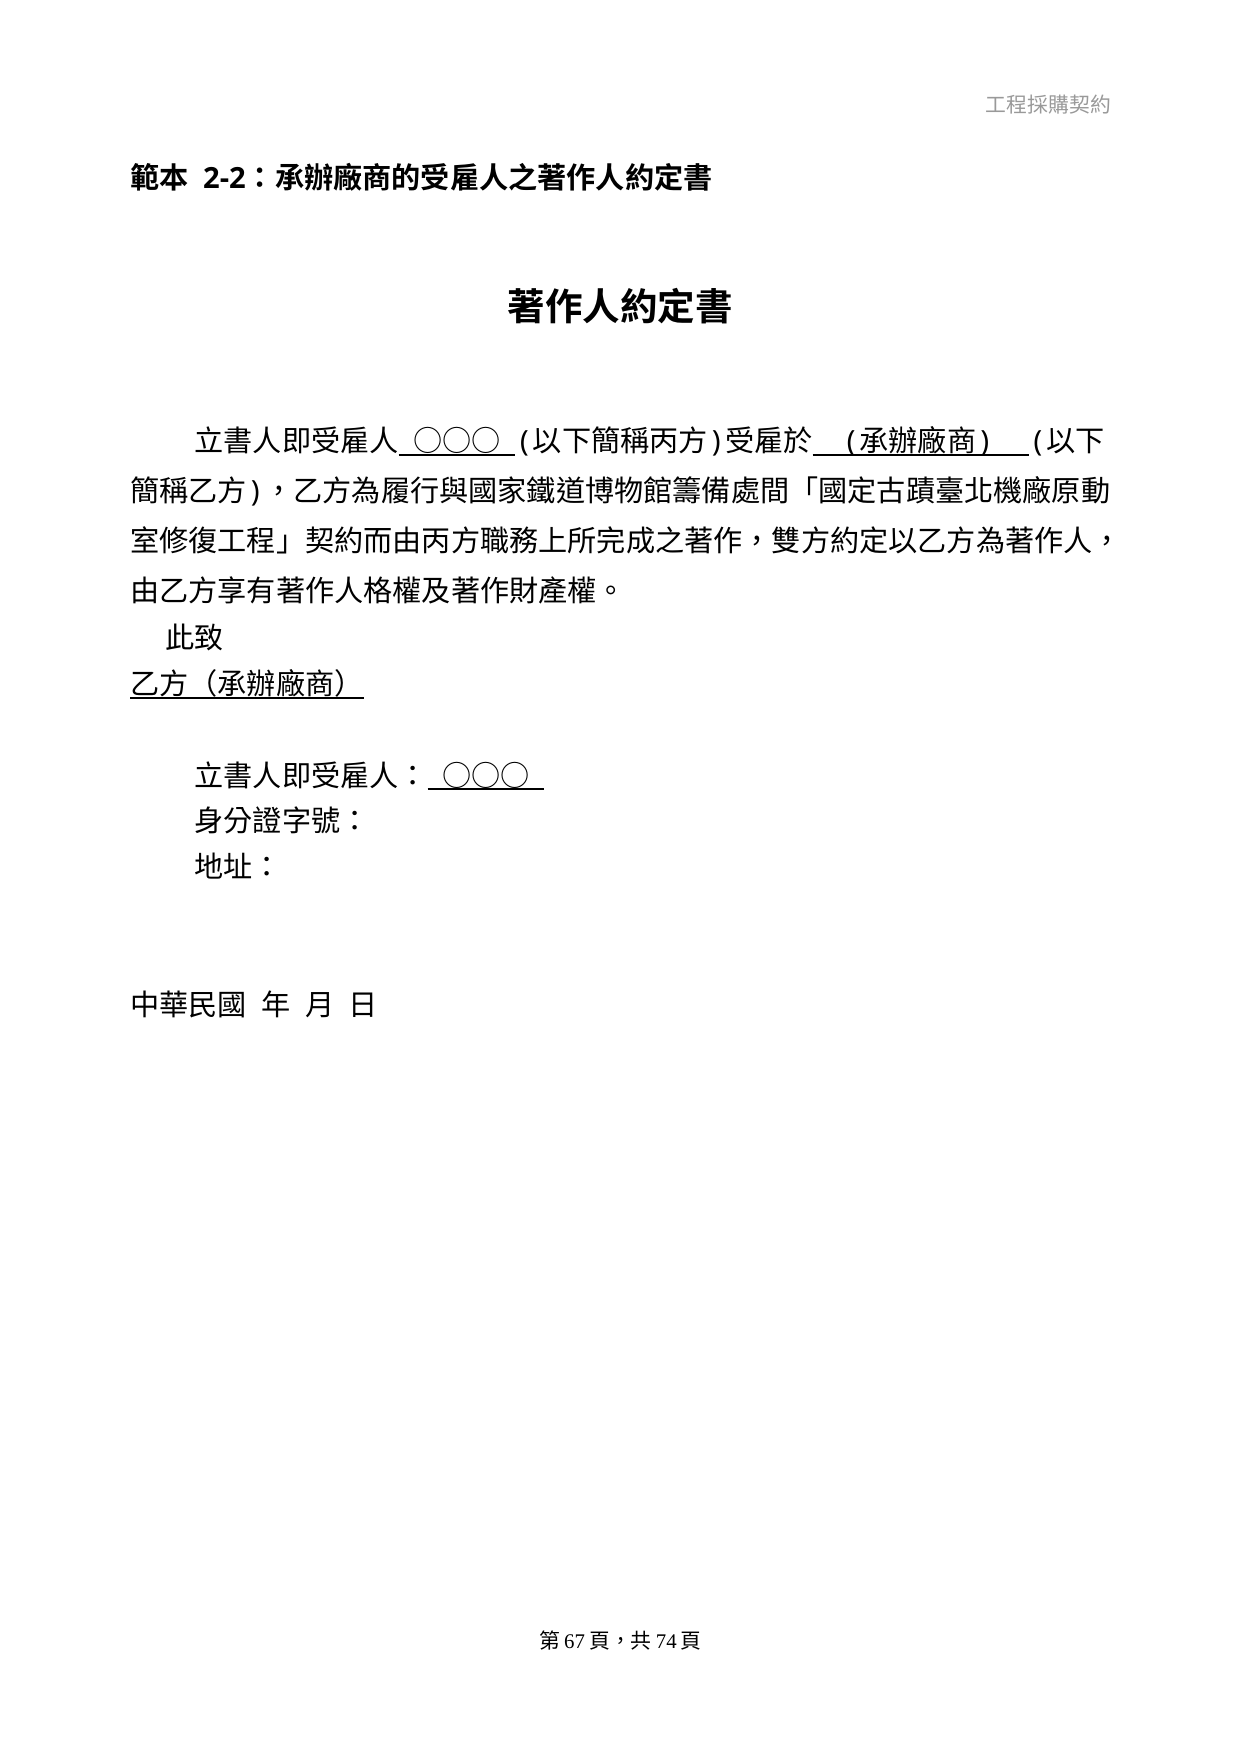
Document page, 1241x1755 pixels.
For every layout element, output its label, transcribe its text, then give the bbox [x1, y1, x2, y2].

text 乙方（承辦廠商） [130, 658, 1110, 703]
text 立書人即受雇人 ○○○ (以下簡稱丙方)受雇於 (承辦廠商) (以下簡稱乙方)，乙方為履行與國家鐵道博物館籌備處間「國定古蹟臺北機廠原動室修復工程」契約而由丙方職務上所完成之著作，雙方約定以乙方為著作人，由乙方享有著作人格權及著作財產權。 [130, 412, 1110, 612]
text 身分證字號： [130, 795, 1110, 841]
text 中華民國 年 月 日 [130, 978, 1110, 1024]
subtitle 範本 2-2：承辦廠商的受雇人之著作人約定書 [130, 155, 1110, 197]
text 著作人約定書 [130, 287, 1110, 328]
text 立書人即受雇人： ○○○ [130, 749, 1110, 795]
text 此致 [130, 612, 1110, 658]
text 地址： [130, 841, 1110, 887]
